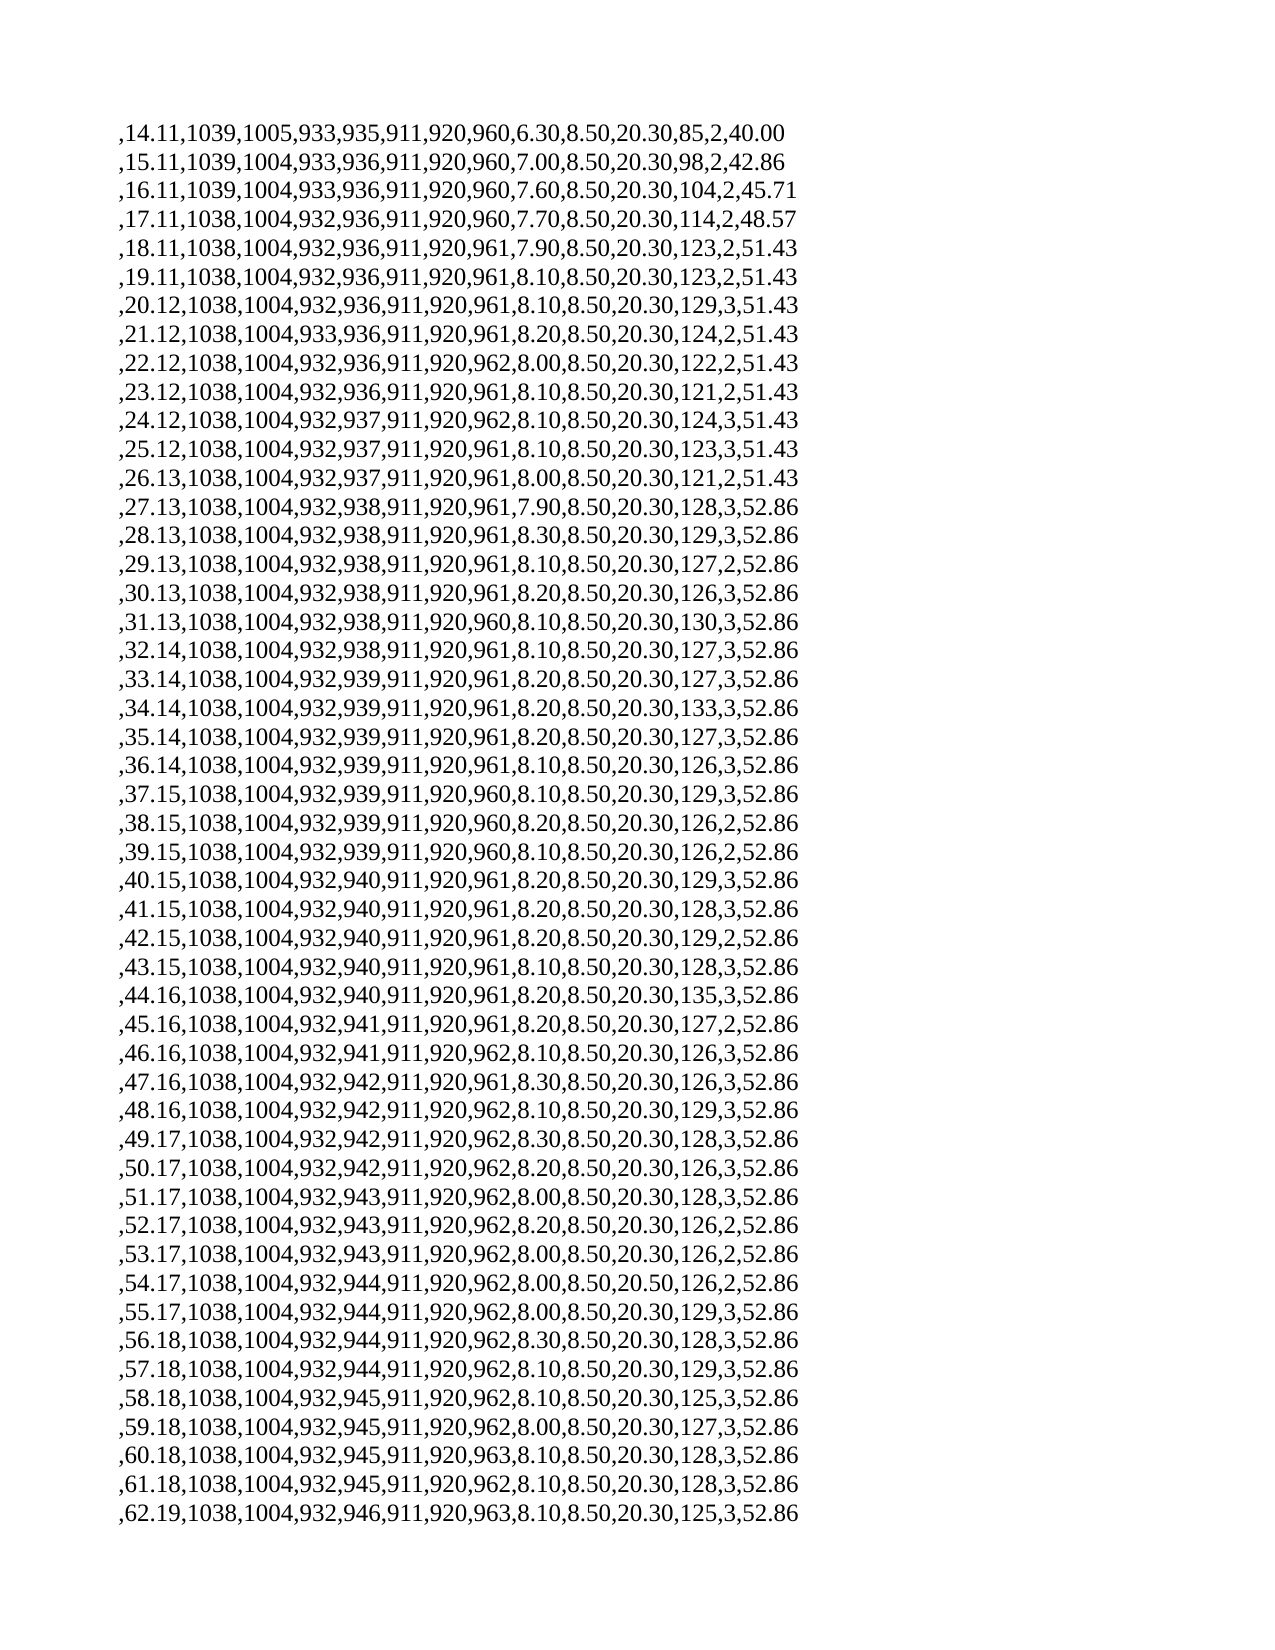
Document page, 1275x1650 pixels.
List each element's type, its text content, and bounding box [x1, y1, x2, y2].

text ,20.12,1038,1004,932,936,911,920,961,8.10,8.50,20.30,129,3,51.43 [118, 291, 1157, 319]
text ,16.11,1039,1004,933,936,911,920,960,7.60,8.50,20.30,104,2,45.71 [118, 176, 1157, 204]
text ,43.15,1038,1004,932,940,911,920,961,8.10,8.50,20.30,128,3,52.86 [118, 952, 1157, 981]
text ,19.11,1038,1004,932,936,911,920,961,8.10,8.50,20.30,123,2,51.43 [118, 262, 1157, 291]
text ,27.13,1038,1004,932,938,911,920,961,7.90,8.50,20.30,128,3,52.86 [118, 492, 1157, 521]
text ,15.11,1039,1004,933,936,911,920,960,7.00,8.50,20.30,98,2,42.86 [118, 147, 1157, 176]
text ,45.16,1038,1004,932,941,911,920,961,8.20,8.50,20.30,127,2,52.86 [118, 1009, 1157, 1038]
text ,54.17,1038,1004,932,944,911,920,962,8.00,8.50,20.50,126,2,52.86 [118, 1268, 1157, 1297]
text ,34.14,1038,1004,932,939,911,920,961,8.20,8.50,20.30,133,3,52.86 [118, 693, 1157, 722]
text ,17.11,1038,1004,932,936,911,920,960,7.70,8.50,20.30,114,2,48.57 [118, 204, 1157, 233]
text ,59.18,1038,1004,932,945,911,920,962,8.00,8.50,20.30,127,3,52.86 [118, 1412, 1157, 1441]
text ,37.15,1038,1004,932,939,911,920,960,8.10,8.50,20.30,129,3,52.86 [118, 779, 1157, 808]
text ,46.16,1038,1004,932,941,911,920,962,8.10,8.50,20.30,126,3,52.86 [118, 1038, 1157, 1067]
text ,18.11,1038,1004,932,936,911,920,961,7.90,8.50,20.30,123,2,51.43 [118, 233, 1157, 262]
text ,60.18,1038,1004,932,945,911,920,963,8.10,8.50,20.30,128,3,52.86 [118, 1441, 1157, 1469]
text ,56.18,1038,1004,932,944,911,920,962,8.30,8.50,20.30,128,3,52.86 [118, 1326, 1157, 1354]
text ,51.17,1038,1004,932,943,911,920,962,8.00,8.50,20.30,128,3,52.86 [118, 1182, 1157, 1211]
text ,28.13,1038,1004,932,938,911,920,961,8.30,8.50,20.30,129,3,52.86 [118, 521, 1157, 549]
text ,58.18,1038,1004,932,945,911,920,962,8.10,8.50,20.30,125,3,52.86 [118, 1383, 1157, 1412]
text ,55.17,1038,1004,932,944,911,920,962,8.00,8.50,20.30,129,3,52.86 [118, 1297, 1157, 1326]
text ,62.19,1038,1004,932,946,911,920,963,8.10,8.50,20.30,125,3,52.86 [118, 1498, 1157, 1527]
text ,36.14,1038,1004,932,939,911,920,961,8.10,8.50,20.30,126,3,52.86 [118, 751, 1157, 779]
text ,48.16,1038,1004,932,942,911,920,962,8.10,8.50,20.30,129,3,52.86 [118, 1096, 1157, 1124]
text ,49.17,1038,1004,932,942,911,920,962,8.30,8.50,20.30,128,3,52.86 [118, 1124, 1157, 1153]
text ,23.12,1038,1004,932,936,911,920,961,8.10,8.50,20.30,121,2,51.43 [118, 377, 1157, 406]
text ,38.15,1038,1004,932,939,911,920,960,8.20,8.50,20.30,126,2,52.86 [118, 808, 1157, 837]
text ,50.17,1038,1004,932,942,911,920,962,8.20,8.50,20.30,126,3,52.86 [118, 1153, 1157, 1182]
text ,25.12,1038,1004,932,937,911,920,961,8.10,8.50,20.30,123,3,51.43 [118, 434, 1157, 463]
text ,40.15,1038,1004,932,940,911,920,961,8.20,8.50,20.30,129,3,52.86 [118, 866, 1157, 894]
text ,21.12,1038,1004,933,936,911,920,961,8.20,8.50,20.30,124,2,51.43 [118, 319, 1157, 348]
text ,61.18,1038,1004,932,945,911,920,962,8.10,8.50,20.30,128,3,52.86 [118, 1469, 1157, 1498]
text ,53.17,1038,1004,932,943,911,920,962,8.00,8.50,20.30,126,2,52.86 [118, 1239, 1157, 1268]
text ,44.16,1038,1004,932,940,911,920,961,8.20,8.50,20.30,135,3,52.86 [118, 981, 1157, 1009]
text ,30.13,1038,1004,932,938,911,920,961,8.20,8.50,20.30,126,3,52.86 [118, 578, 1157, 607]
text ,52.17,1038,1004,932,943,911,920,962,8.20,8.50,20.30,126,2,52.86 [118, 1211, 1157, 1239]
text ,29.13,1038,1004,932,938,911,920,961,8.10,8.50,20.30,127,2,52.86 [118, 549, 1157, 578]
text ,24.12,1038,1004,932,937,911,920,962,8.10,8.50,20.30,124,3,51.43 [118, 406, 1157, 434]
text ,42.15,1038,1004,932,940,911,920,961,8.20,8.50,20.30,129,2,52.86 [118, 923, 1157, 952]
text ,26.13,1038,1004,932,937,911,920,961,8.00,8.50,20.30,121,2,51.43 [118, 463, 1157, 492]
text ,32.14,1038,1004,932,938,911,920,961,8.10,8.50,20.30,127,3,52.86 [118, 636, 1157, 664]
text ,22.12,1038,1004,932,936,911,920,962,8.00,8.50,20.30,122,2,51.43 [118, 348, 1157, 377]
text ,39.15,1038,1004,932,939,911,920,960,8.10,8.50,20.30,126,2,52.86 [118, 837, 1157, 866]
text ,35.14,1038,1004,932,939,911,920,961,8.20,8.50,20.30,127,3,52.86 [118, 722, 1157, 751]
text ,33.14,1038,1004,932,939,911,920,961,8.20,8.50,20.30,127,3,52.86 [118, 664, 1157, 693]
text ,14.11,1039,1005,933,935,911,920,960,6.30,8.50,20.30,85,2,40.00 [118, 118, 1157, 147]
text ,31.13,1038,1004,932,938,911,920,960,8.10,8.50,20.30,130,3,52.86 [118, 607, 1157, 636]
text ,57.18,1038,1004,932,944,911,920,962,8.10,8.50,20.30,129,3,52.86 [118, 1354, 1157, 1383]
text ,41.15,1038,1004,932,940,911,920,961,8.20,8.50,20.30,128,3,52.86 [118, 894, 1157, 923]
text ,47.16,1038,1004,932,942,911,920,961,8.30,8.50,20.30,126,3,52.86 [118, 1067, 1157, 1096]
